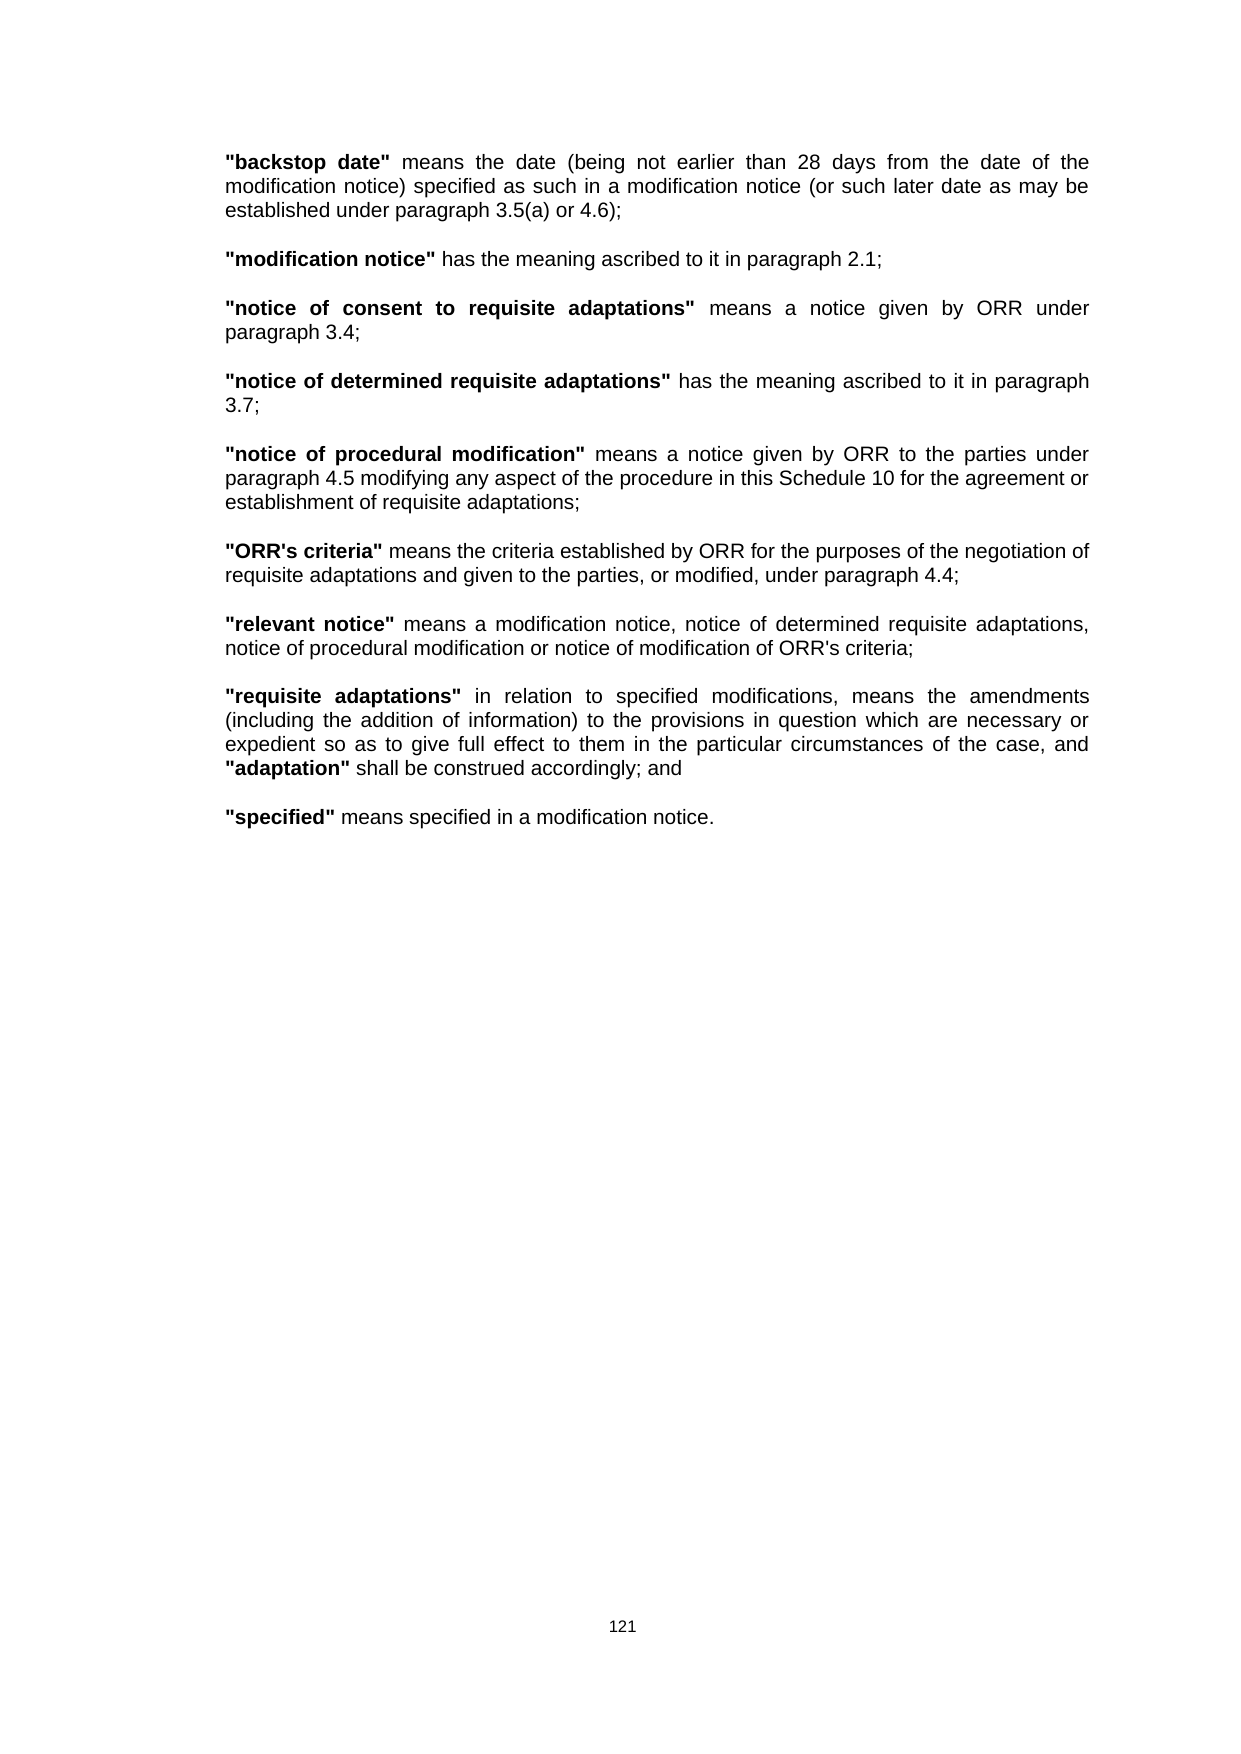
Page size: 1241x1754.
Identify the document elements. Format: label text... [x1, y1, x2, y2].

text "requisite adaptations" in relation to specified modifications, means the amendments (including the addition of information) to the provisions in question which are necessary or expedient so as to give full effect to them in the particular circumstances of the case, and "adaptation" shall be construed accordingly; and [225, 684, 1090, 780]
text "specified" means specified in a modification notice. [225, 805, 1090, 829]
text "modification notice" has the meaning ascribed to it in paragraph 2.1; [225, 247, 1090, 271]
text "notice of consent to requisite adaptations" means a notice given by ORR under paragraph 3.4; [225, 296, 1090, 344]
text "notice of procedural modification" means a notice given by ORR to the parties under paragraph 4.5 modifying any aspect of the procedure in this Schedule 10 for the agreement or establishment of requisite adaptations; [225, 442, 1090, 513]
text "backstop date" means the date (being not earlier than 28 days from the date of the modification notice) specified as such in a modification notice (or such later date as may be established under paragraph 3.5(a) or 4.6); [225, 150, 1090, 222]
text "ORR's criteria" means the criteria established by ORR for the purposes of the negotiation of requisite adaptations and given to the parties, or modified, under paragraph 4.4; [225, 538, 1090, 586]
text "relevant notice" means a modification notice, notice of determined requisite adaptations, notice of procedural modification or notice of modification of ORR's criteria; [225, 611, 1090, 659]
text "notice of determined requisite adaptations" has the meaning ascribed to it in paragraph 3.7; [225, 369, 1090, 417]
